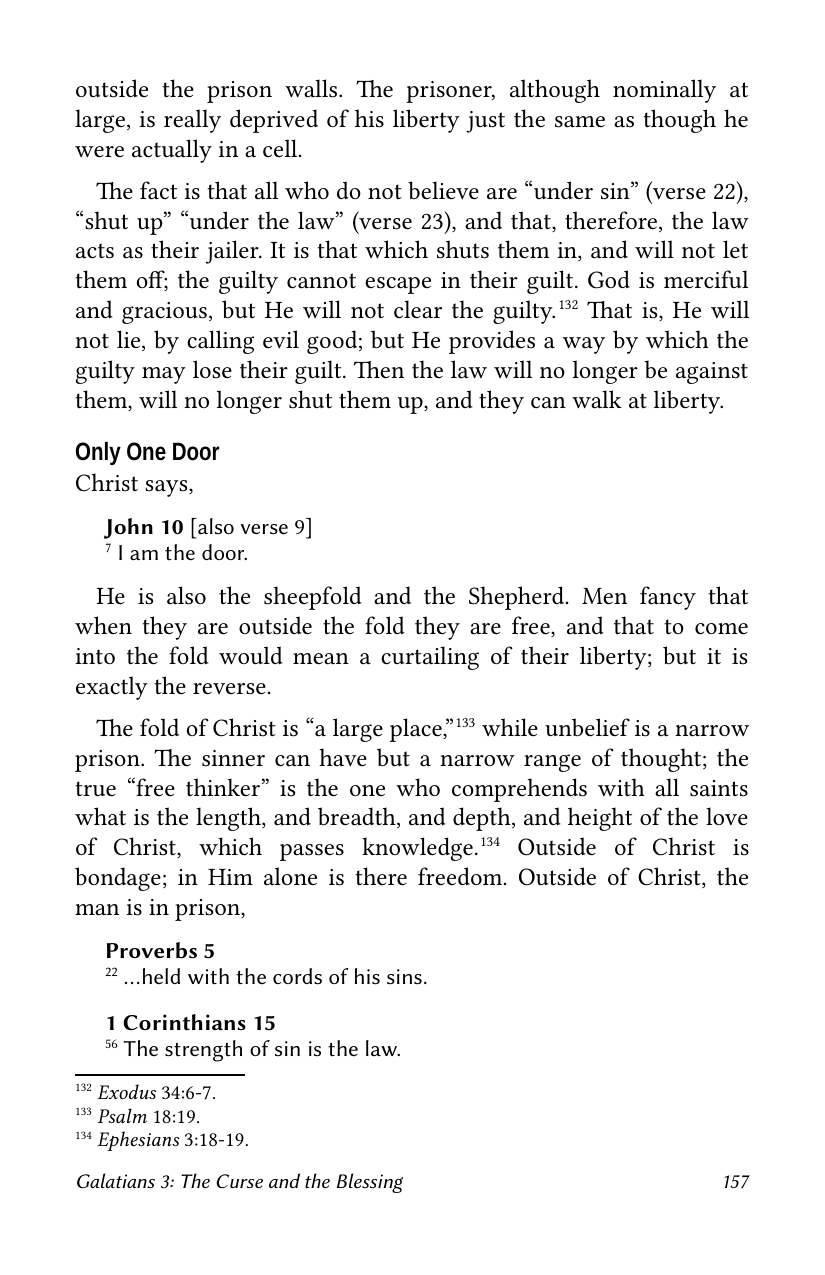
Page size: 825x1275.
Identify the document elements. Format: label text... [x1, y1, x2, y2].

text John 10 [also verse 9] [105, 513, 750, 540]
text Proverbs 5 [105, 938, 750, 964]
text 7 I am the door. [105, 540, 720, 566]
subtitle Only One Door [75, 437, 750, 466]
text Exodus 34:6-7. [75, 1081, 750, 1104]
text He is also the sheepfold and the Shepherd. Men fancy that when they are outside the fold they are free, and that to come into the fold would mean a curtailing of their liberty; but it is exactly the reverse. [75, 582, 750, 700]
text Psalm 18:19. [75, 1104, 750, 1128]
text 22 ...held with the cords of his sins. [105, 964, 720, 990]
text The fold of Christ is “a large place,” while unbelief is a narrow prison. The sinner can have but a narrow range of thought; the true “free thinker” is the one who comprehends with all saints what is the length, and breadth, and depth, and height of the love of Christ, which passes knowledge. Outside of Christ is bondage; in Him alone is there freedom. Outside of Christ, the man is in prison, [75, 714, 750, 922]
text Ephesians 3:18-19. [75, 1128, 750, 1152]
text 56 The strength of sin is the law. [105, 1036, 720, 1062]
text outside the prison walls. The prisoner, although nominally at large, is really deprived of his liberty just the same as though he were actually in a cell. [75, 75, 750, 163]
text 1 Corinthians 15 [105, 1009, 750, 1036]
text Christ says, [75, 469, 750, 497]
text The fact is that all who do not believe are “under sin” (verse 22), “shut up” “under the law” (verse 23), and that, therefore, the law acts as their jailer. It is that which shuts them in, and will not let them off; the guilty cannot escape in their guilt. God is merciful and gracious, but He will not clear the guilty. That is, He will not lie, by calling evil good; but He provides a way by which the guilty may lose their guilt. Then the law will no longer be against them, will no longer shut them up, and they can walk at liberty. [75, 177, 750, 414]
